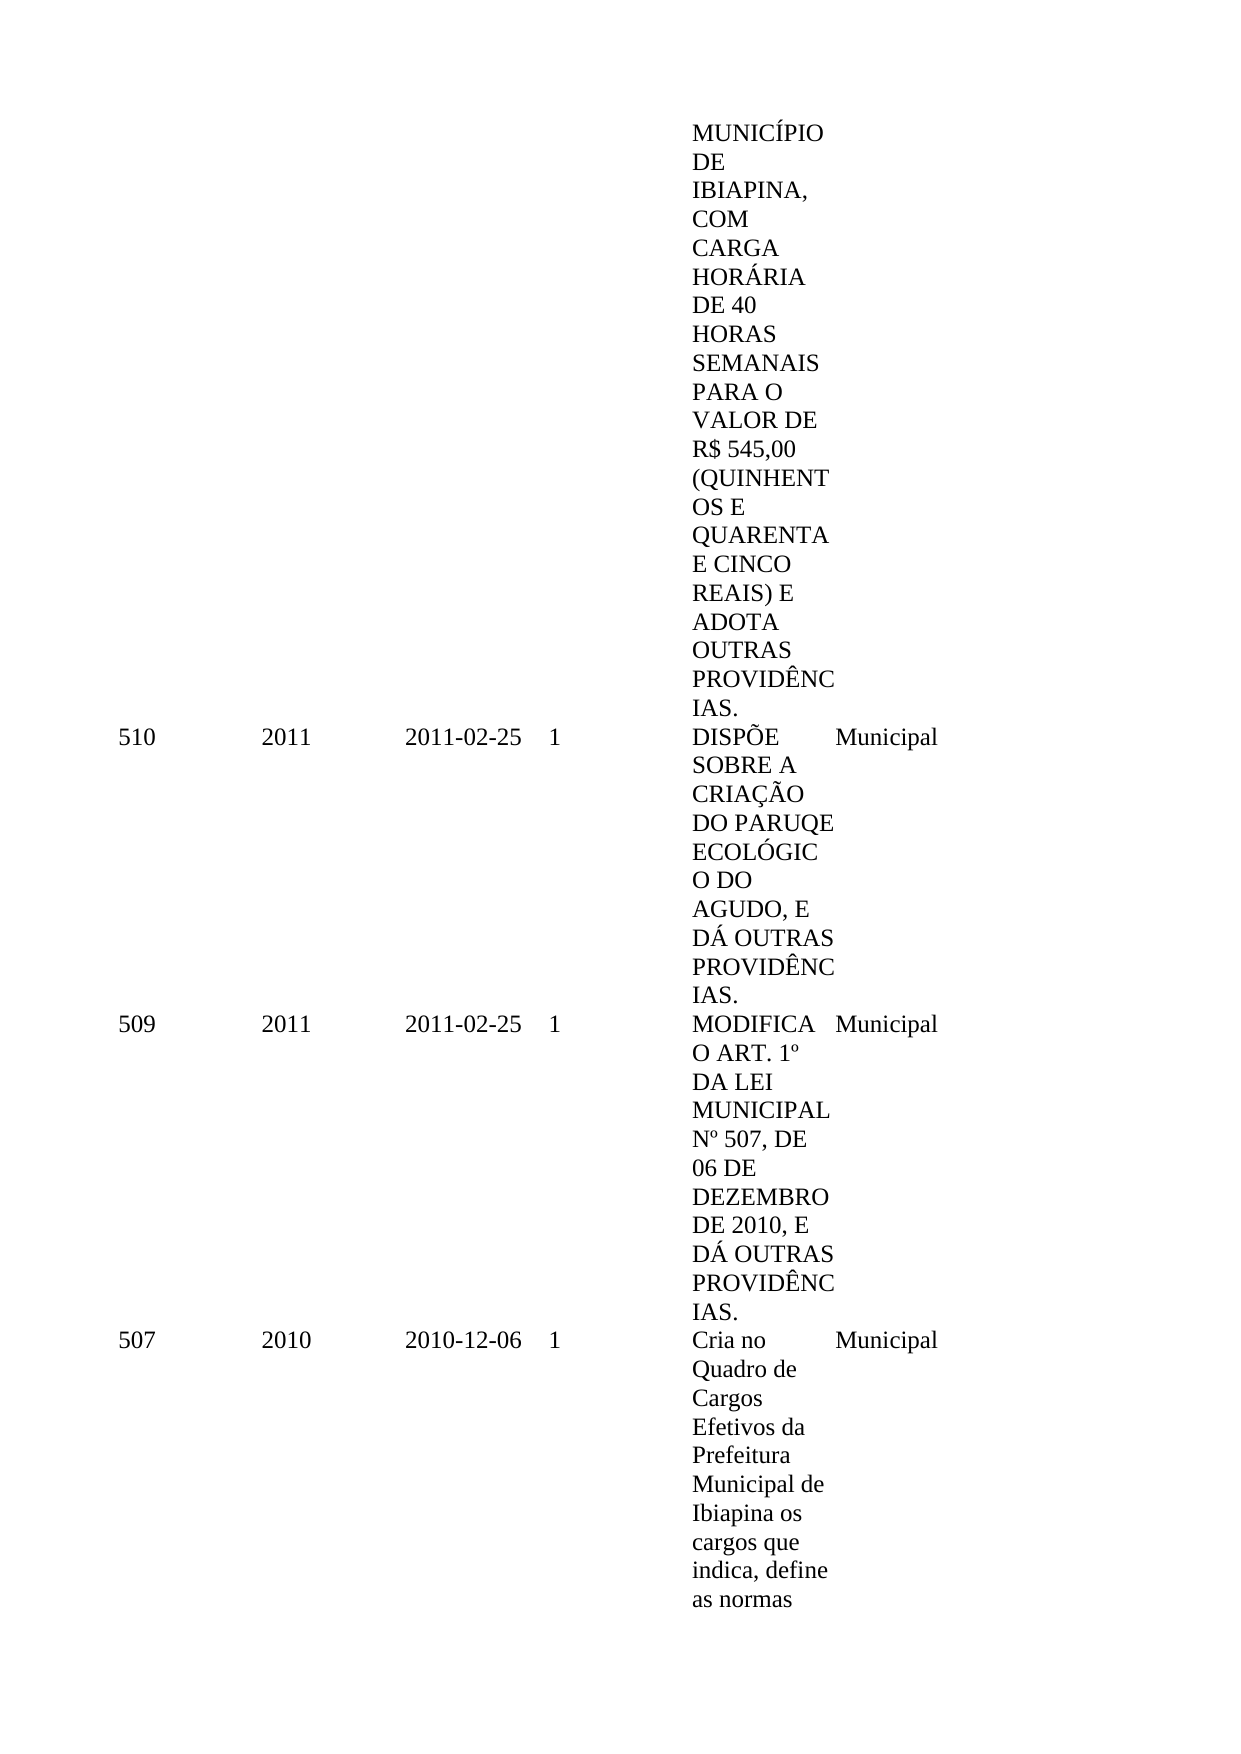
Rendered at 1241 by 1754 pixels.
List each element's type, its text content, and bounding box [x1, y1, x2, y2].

table_cell 510 [118, 722, 261, 1009]
table_cell 2010-12-06 [405, 1326, 548, 1613]
table_cell [979, 1009, 1122, 1326]
table_cell [548, 118, 692, 722]
table_cell Municipal [835, 1009, 979, 1326]
table_cell [405, 118, 548, 722]
table_cell 1 [548, 722, 692, 1009]
table_cell [979, 722, 1122, 1009]
table_cell 507 [118, 1326, 261, 1613]
table_cell DISPÕE SOBRE A CRIAÇÃO DO PARUQE ECOLÓGICO DO AGUDO, E DÁ OUTRAS PROVIDÊNCIAS. [692, 722, 835, 1009]
table_cell [835, 118, 979, 722]
table_cell MODIFICA O ART. 1º DA LEI MUNICIPAL Nº 507, DE 06 DE DEZEMBRO DE 2010, E DÁ OUTRAS PROVIDÊNCIAS. [692, 1009, 835, 1326]
table_cell MUNICÍPIO DE IBIAPINA, COM CARGA HORÁRIA DE 40 HORAS SEMANAIS PARA O VALOR DE R$ 545,00 (QUINHENTOS E QUARENTA E CINCO REAIS) E ADOTA OUTRAS PROVIDÊNCIAS. [692, 118, 835, 722]
table_cell Municipal [835, 722, 979, 1009]
table_cell 2011 [261, 1009, 405, 1326]
table_cell 2011-02-25 [405, 722, 548, 1009]
table_cell 2011 [261, 722, 405, 1009]
table_cell 2011-02-25 [405, 1009, 548, 1326]
table_cell 509 [118, 1009, 261, 1326]
table_cell 1 [548, 1326, 692, 1613]
table_cell 2010 [261, 1326, 405, 1613]
table_cell Cria no Quadro de Cargos Efetivos da Prefeitura Municipal de Ibiapina os cargos que indica, define as normas [692, 1326, 835, 1613]
table_cell Municipal [835, 1326, 979, 1613]
table_cell [118, 118, 261, 722]
table_cell 1 [548, 1009, 692, 1326]
table_cell [261, 118, 405, 722]
table_cell [979, 118, 1122, 722]
table_cell [979, 1326, 1122, 1613]
